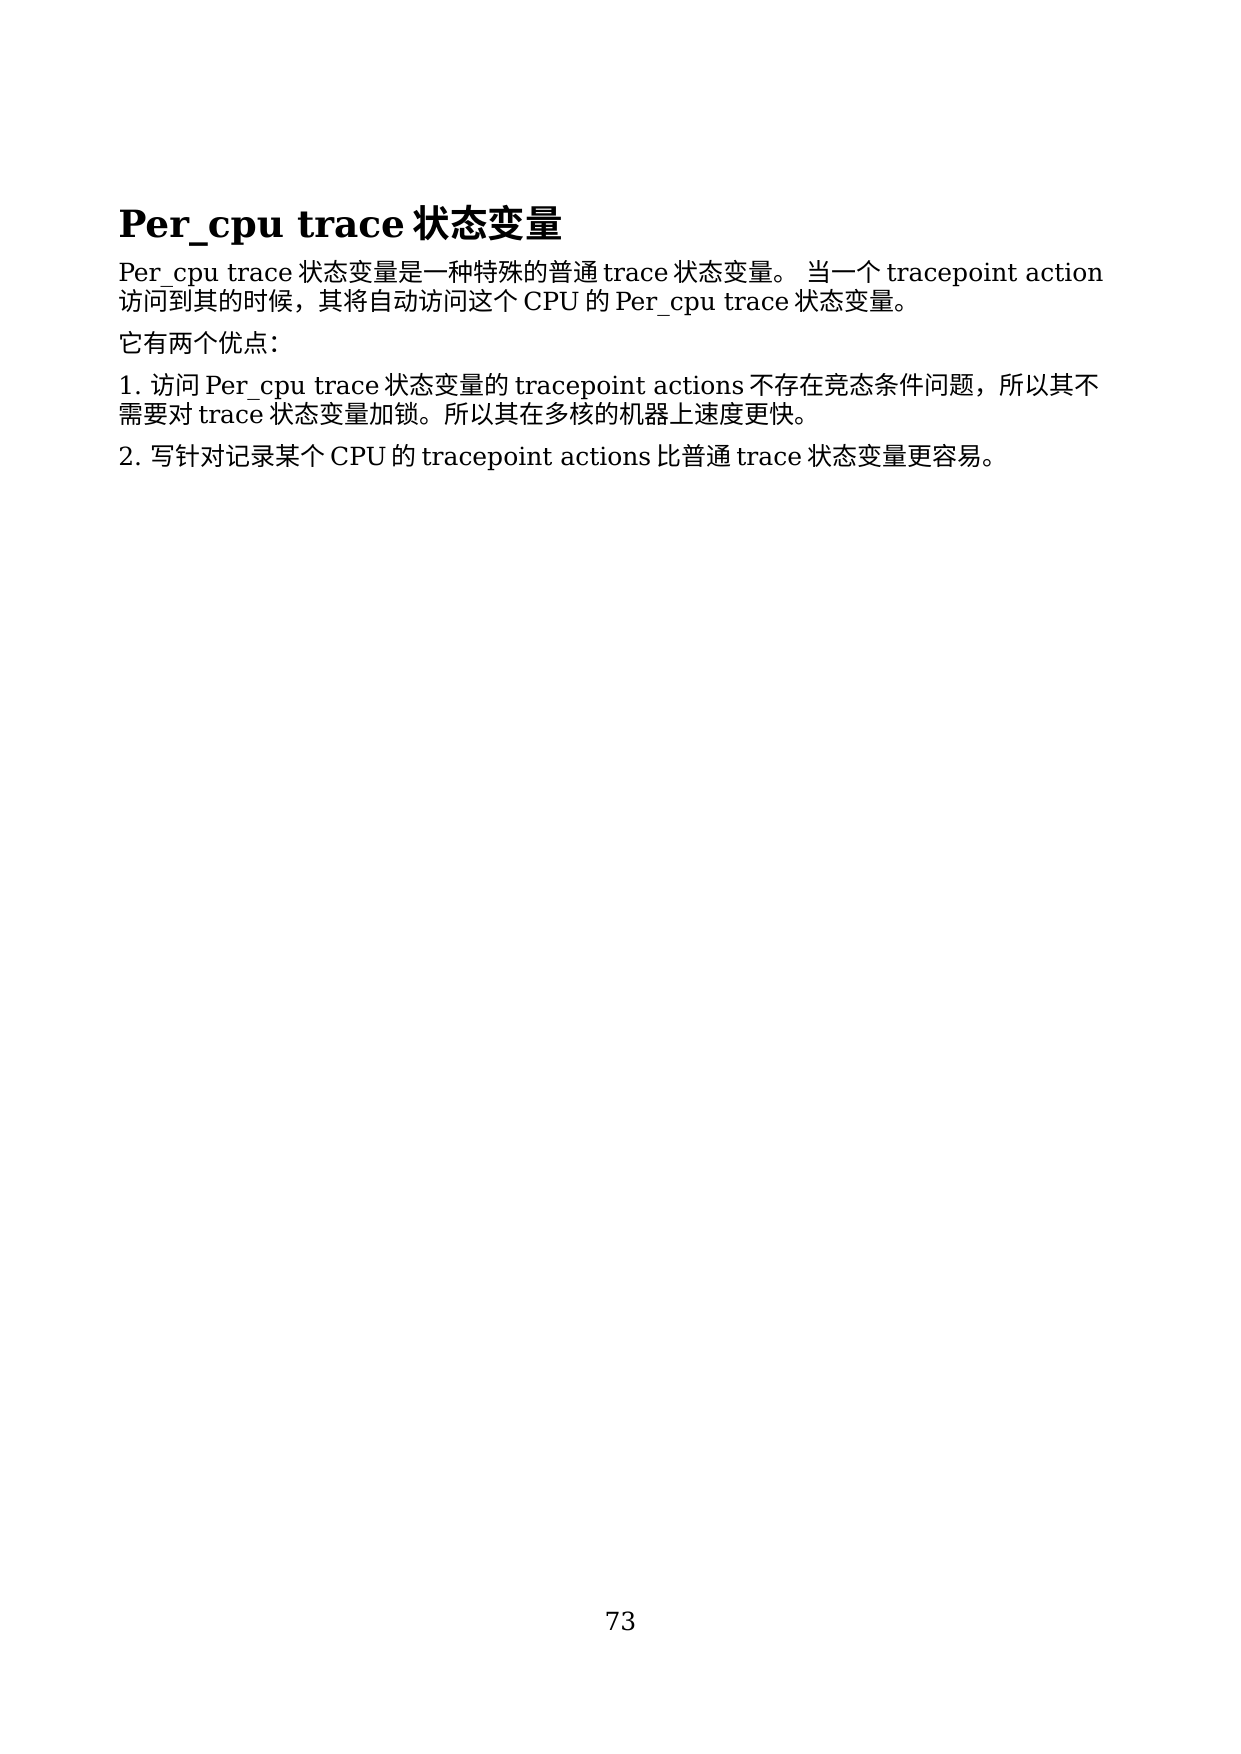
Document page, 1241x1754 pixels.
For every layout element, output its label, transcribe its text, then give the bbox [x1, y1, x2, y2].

subtitle Per_cpu trace状态变量 [118, 202, 1122, 246]
text 2. 写针对记录某个CPU的tracepoint actions比普通trace状态变量更容易。 [118, 442, 1122, 471]
text 1. 访问Per_cpu trace状态变量的tracepoint actions不存在竞态条件问题，所以其不需要对trace状态变量加锁。所以其在多核的机器上速度更快。 [118, 371, 1122, 429]
text 它有两个优点： [118, 329, 1122, 358]
text Per_cpu trace状态变量是一种特殊的普通trace状态变量。 当一个tracepoint action访问到其的时候，其将自动访问这个CPU的Per_cpu trace状态变量。 [118, 258, 1122, 317]
